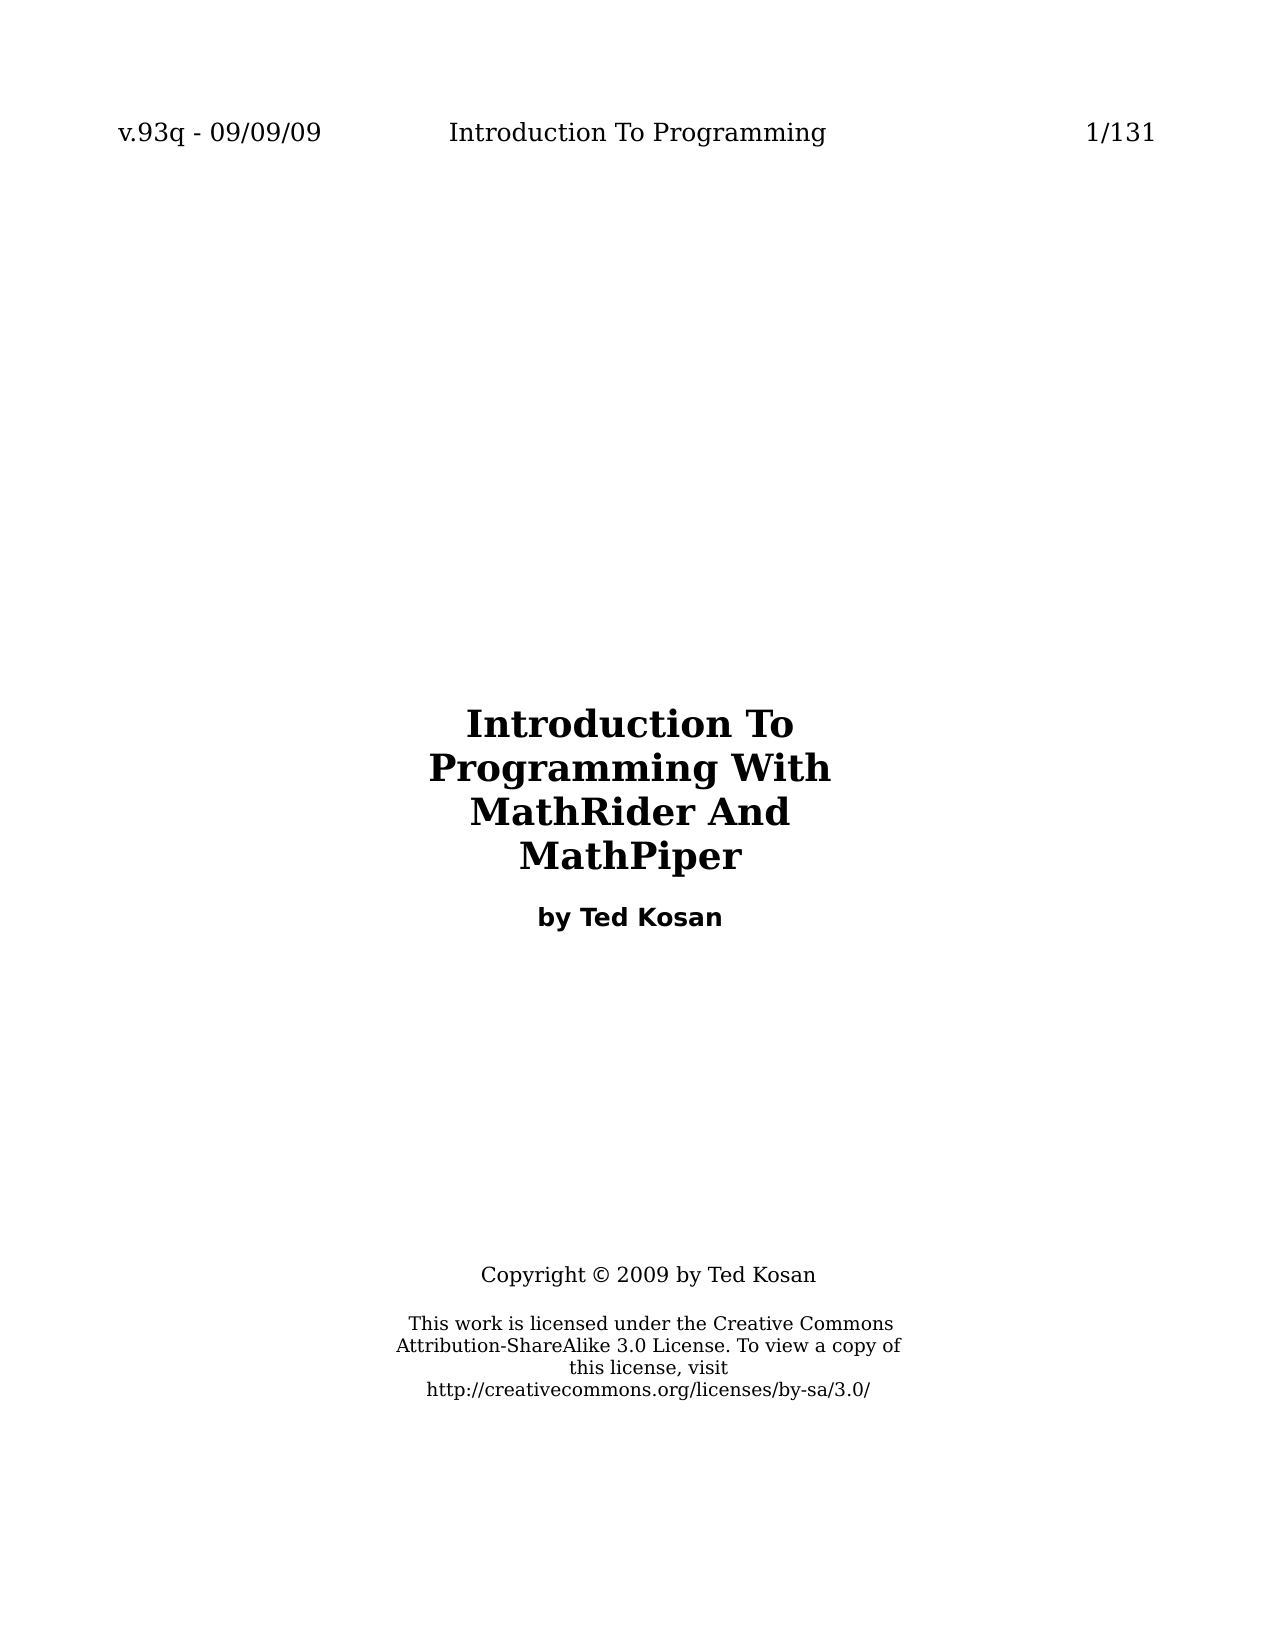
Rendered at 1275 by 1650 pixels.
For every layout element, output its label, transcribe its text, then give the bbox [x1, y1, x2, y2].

text Introduction To Programming With MathRider And MathPiper [427, 702, 832, 878]
text This work is licensed under the Creative Commons Attribution-ShareAlike 3.0 License. To view a copy of this license, visit http://creativecommons.org/licenses/by-sa/3.0/ [382, 1313, 915, 1401]
text by Ted Kosan [427, 903, 832, 933]
text Copyright © 2009 by Ted Kosan [382, 1260, 915, 1289]
